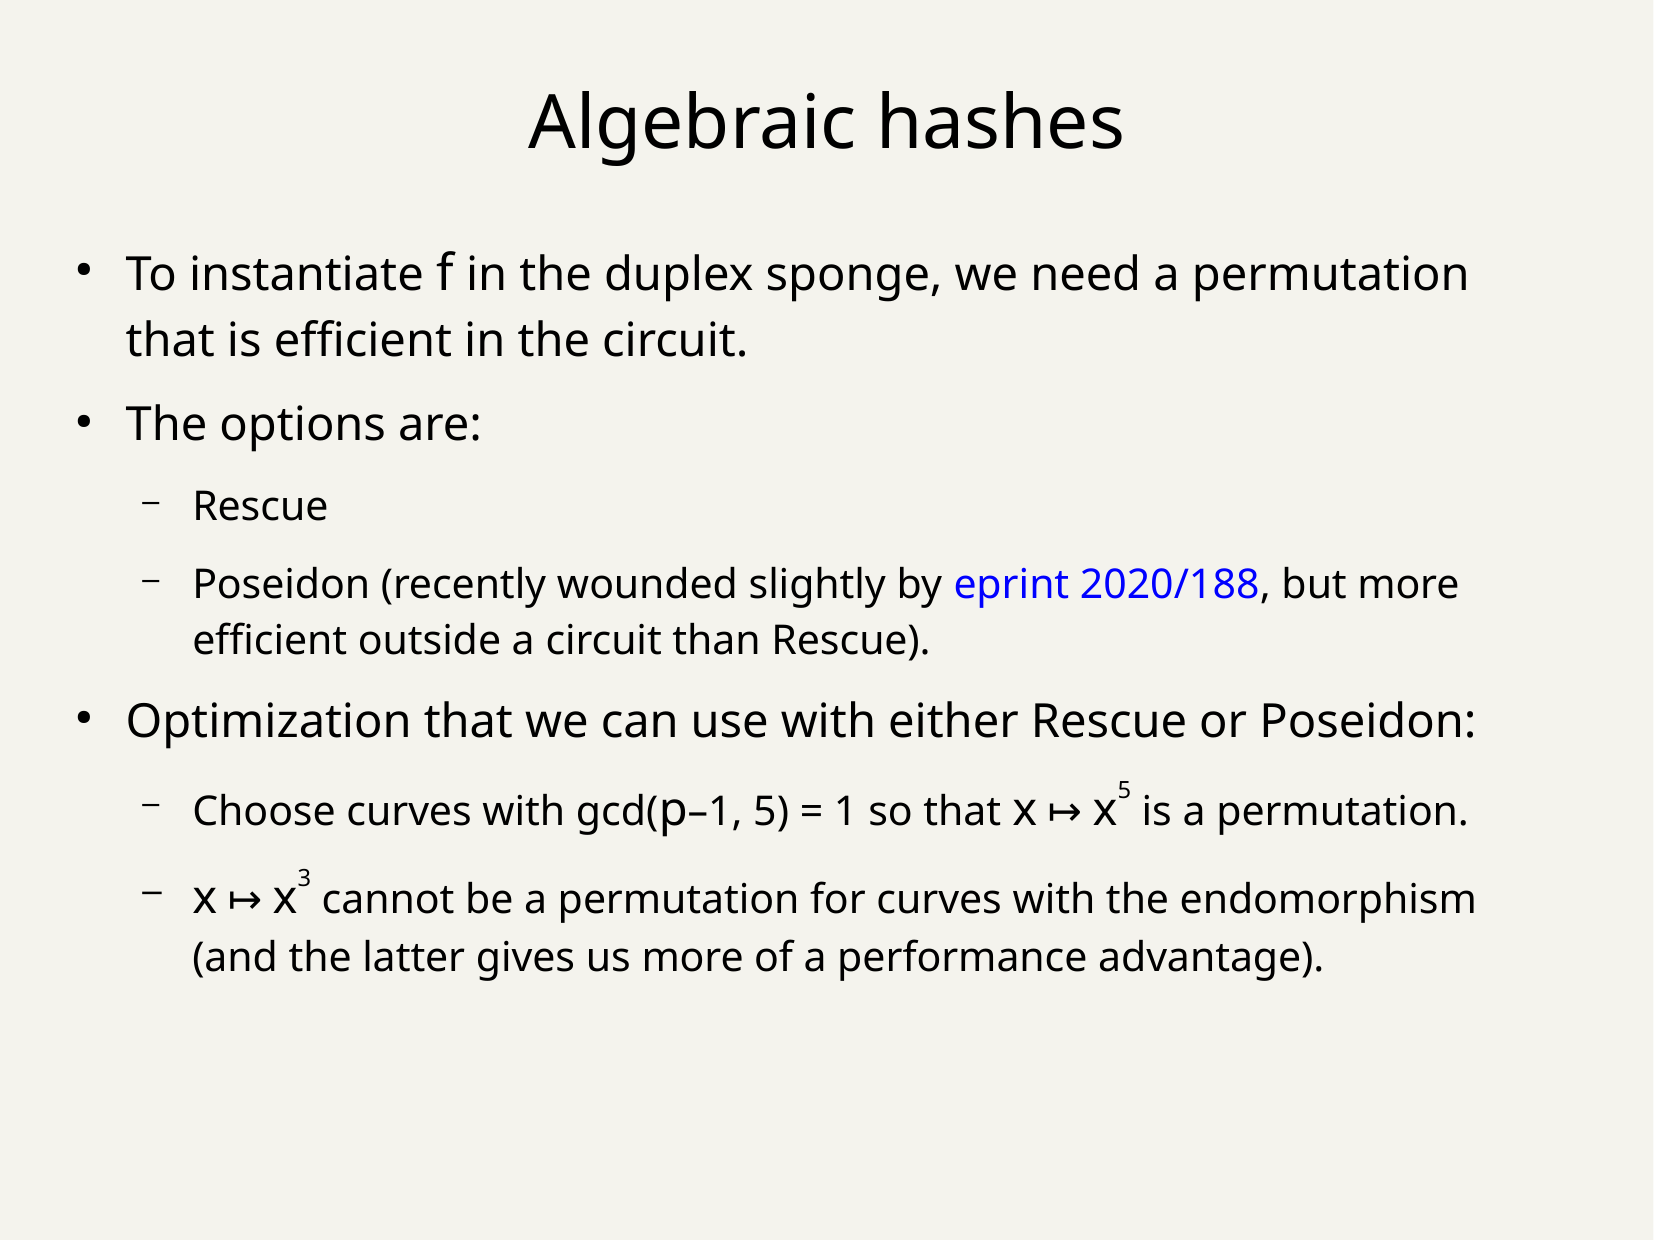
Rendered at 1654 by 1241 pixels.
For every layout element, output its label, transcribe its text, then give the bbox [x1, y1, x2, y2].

title Algebraic hashes [82, 49, 1571, 189]
list To instantiate f in the duplex sponge, we need a permutation that is efficient in the circuit. The options are: Rescue Poseidon (recently wounded slightly by eprint 2020/188, but more efficient outside a circuit than Rescue). Optimization that we can use with either Rescue or Poseidon: Choose curves with gcd(p–1, 5) = 1 so that x ↦ x5 is a permutation. x ↦ x3 cannot be a permutation for curves with the endomorphism (and the latter gives us more of a performance advantage). [59, 236, 1560, 1111]
